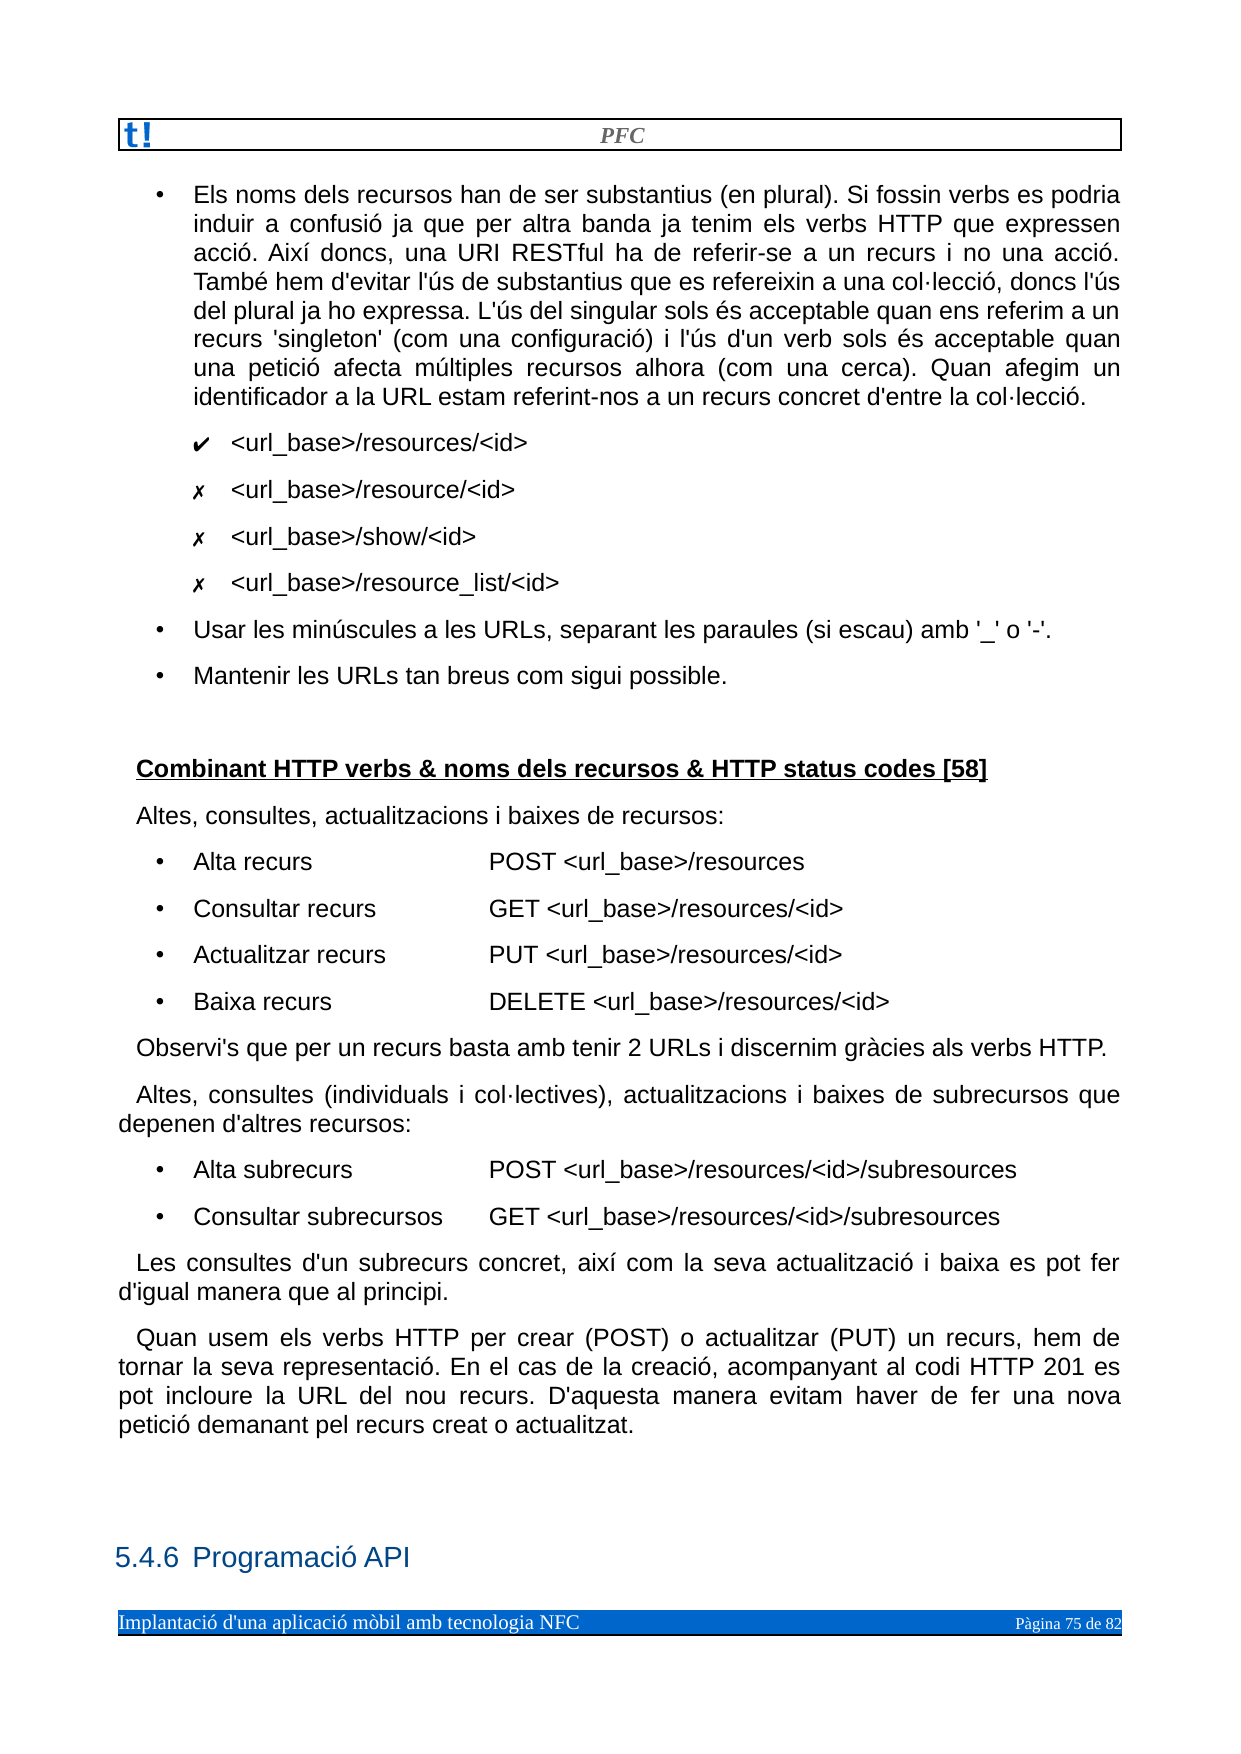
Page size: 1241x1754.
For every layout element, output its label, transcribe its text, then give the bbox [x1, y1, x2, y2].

list <url_base>/resources/<id> [193, 428, 1122, 457]
text Observi's que per un recurs basta amb tenir 2 URLs i discernim gràcies als verbs HTTP. [118, 1033, 1122, 1062]
list Els noms dels recursos han de ser substantius (en plural). Si fossin verbs es podria induir a confusió ja que per altra banda ja tenim els verbs HTTP que expressen acció. Així doncs, una URI RESTful ha de referir-se a un recurs i no una acció. També hem d'evitar l'ús de substantius que es refereixin a una col·lecció, doncs l'ús del plural ja ho expressa. L'ús del singular sols és acceptable quan ens referim a un recurs 'singleton' (com una configuració) i l'ús d'un verb sols és acceptable quan una petició afecta múltiples recursos alhora (com una cerca). Quan afegim un identificador a la URL estam referint-nos a un recurs concret d'entre la col·lecció. [156, 181, 1122, 411]
text Altes, consultes (individuals i col·lectives), actualitzacions i baixes de subrecursos que depenen d'altres recursos: [118, 1080, 1122, 1137]
list <url_base>/resource/<id> [193, 475, 1122, 504]
picture [123, 121, 151, 148]
text Quan usem els verbs HTTP per crear (POST) o actualitzar (PUT) un recurs, hem de tornar la seva representació. En el cas de la creació, acompanyant al codi HTTP 201 es pot incloure la URL del nou recurs. D'aquesta manera evitam haver de fer una nova petició demanant pel recurs creat o actualitzat. [118, 1323, 1122, 1438]
list <url_base>/resource_list/<id> [193, 568, 1122, 597]
subtitle Programació API [106, 1540, 1122, 1574]
list Alta subrecurs POST <url_base>/resources/<id>/subresources [156, 1155, 1122, 1184]
text Combinant HTTP verbs & noms dels recursos & HTTP status codes [58] [118, 754, 1122, 783]
list Usar les minúscules a les URLs, separant les paraules (si escau) amb '_' o '-'. [156, 614, 1122, 643]
list Mantenir les URLs tan breus com sigui possible. [156, 661, 1122, 690]
list Consultar subrecursos GET <url_base>/resources/<id>/subresources [156, 1202, 1122, 1230]
list Consultar recurs GET <url_base>/resources/<id> [156, 894, 1122, 922]
text Altes, consultes, actualitzacions i baixes de recursos: [118, 801, 1122, 829]
text Les consultes d'un subrecurs concret, així com la seva actualització i baixa es pot fer d'igual manera que al principi. [118, 1248, 1122, 1306]
list Alta recurs POST <url_base>/resources [156, 847, 1122, 876]
list <url_base>/show/<id> [193, 521, 1122, 550]
list Baixa recurs DELETE <url_base>/resources/<id> [156, 987, 1122, 1016]
list Actualitzar recurs PUT <url_base>/resources/<id> [156, 940, 1122, 969]
